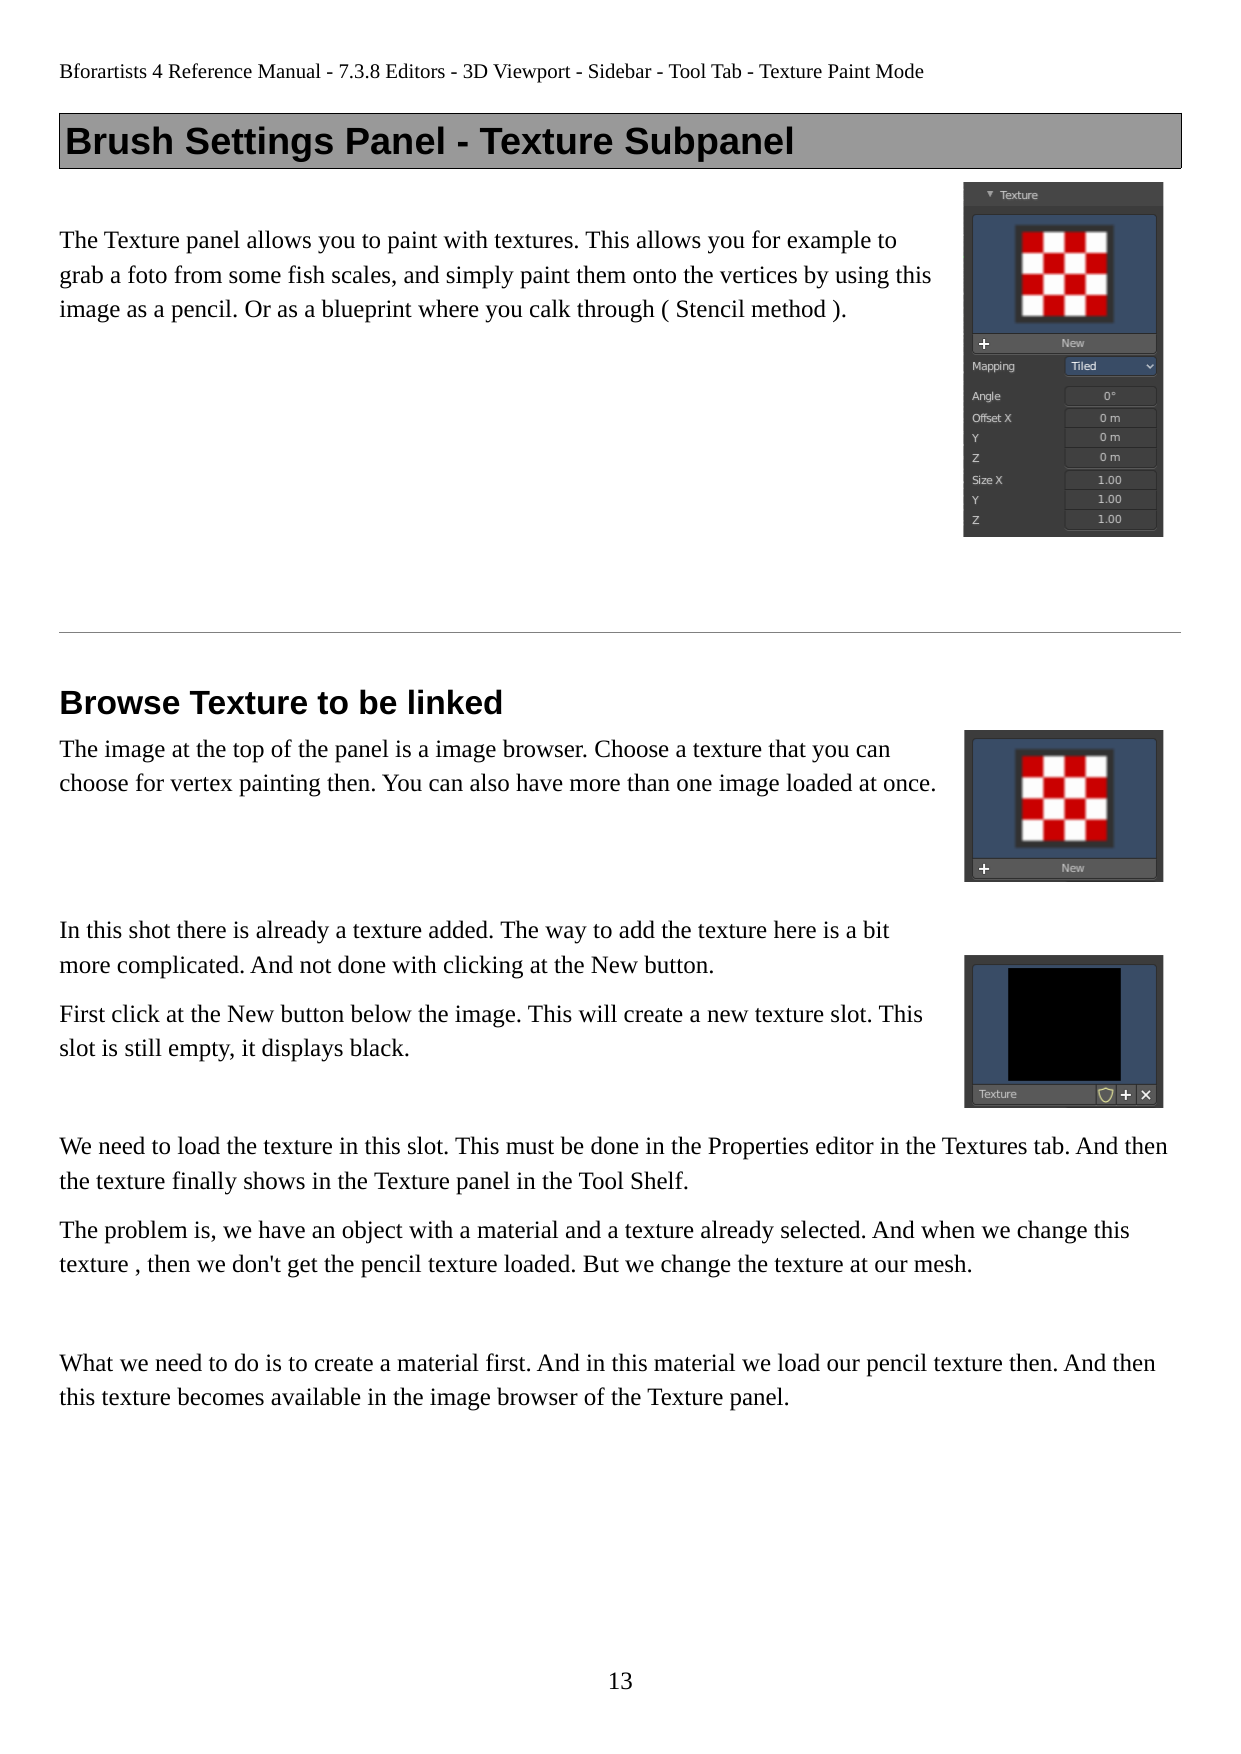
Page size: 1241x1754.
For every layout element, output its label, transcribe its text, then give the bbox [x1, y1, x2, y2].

subtitle Browse Texture to be linked [59, 682, 1181, 721]
text What we need to do is to create a material first. And in this material we load our pencil texture then. And then this texture becomes available in the image browser of the Texture panel. [59, 1348, 1181, 1411]
table_header Brush Settings Panel - Texture Subpanel [60, 114, 1181, 168]
text In this shot there is already a texture added. The way to add the texture here is a bit more complicated. And not done with clicking at the New button. [59, 915, 1181, 978]
text We need to load the texture in this slot. This must be done in the Properties editor in the Textures tab. And then the texture finally shows in the Texture panel in the Tool Shelf. [59, 1131, 1181, 1195]
picture [964, 955, 1164, 1108]
picture [964, 730, 1164, 882]
picture [963, 182, 1164, 537]
text The Texture panel allows you to paint with textures. This allows you for example to grab a foto from some fish scales, and simply paint them onto the vertices by using this image as a pencil. Or as a blueprint where you calk through ( Stencil method ). [59, 225, 963, 323]
text The problem is, we have an object with a material and a texture already selected. And when we change this texture , then we don't get the pencil texture loaded. But we change the texture at our mesh. [59, 1215, 1181, 1278]
text The image at the top of the panel is a image browser. Choose a texture that you can choose for vertex painting then. You can also have more than one image loaded at once. [59, 734, 964, 797]
text First click at the New button below the image. This will create a new texture slot. This slot is still empty, it displays black. [59, 999, 964, 1062]
